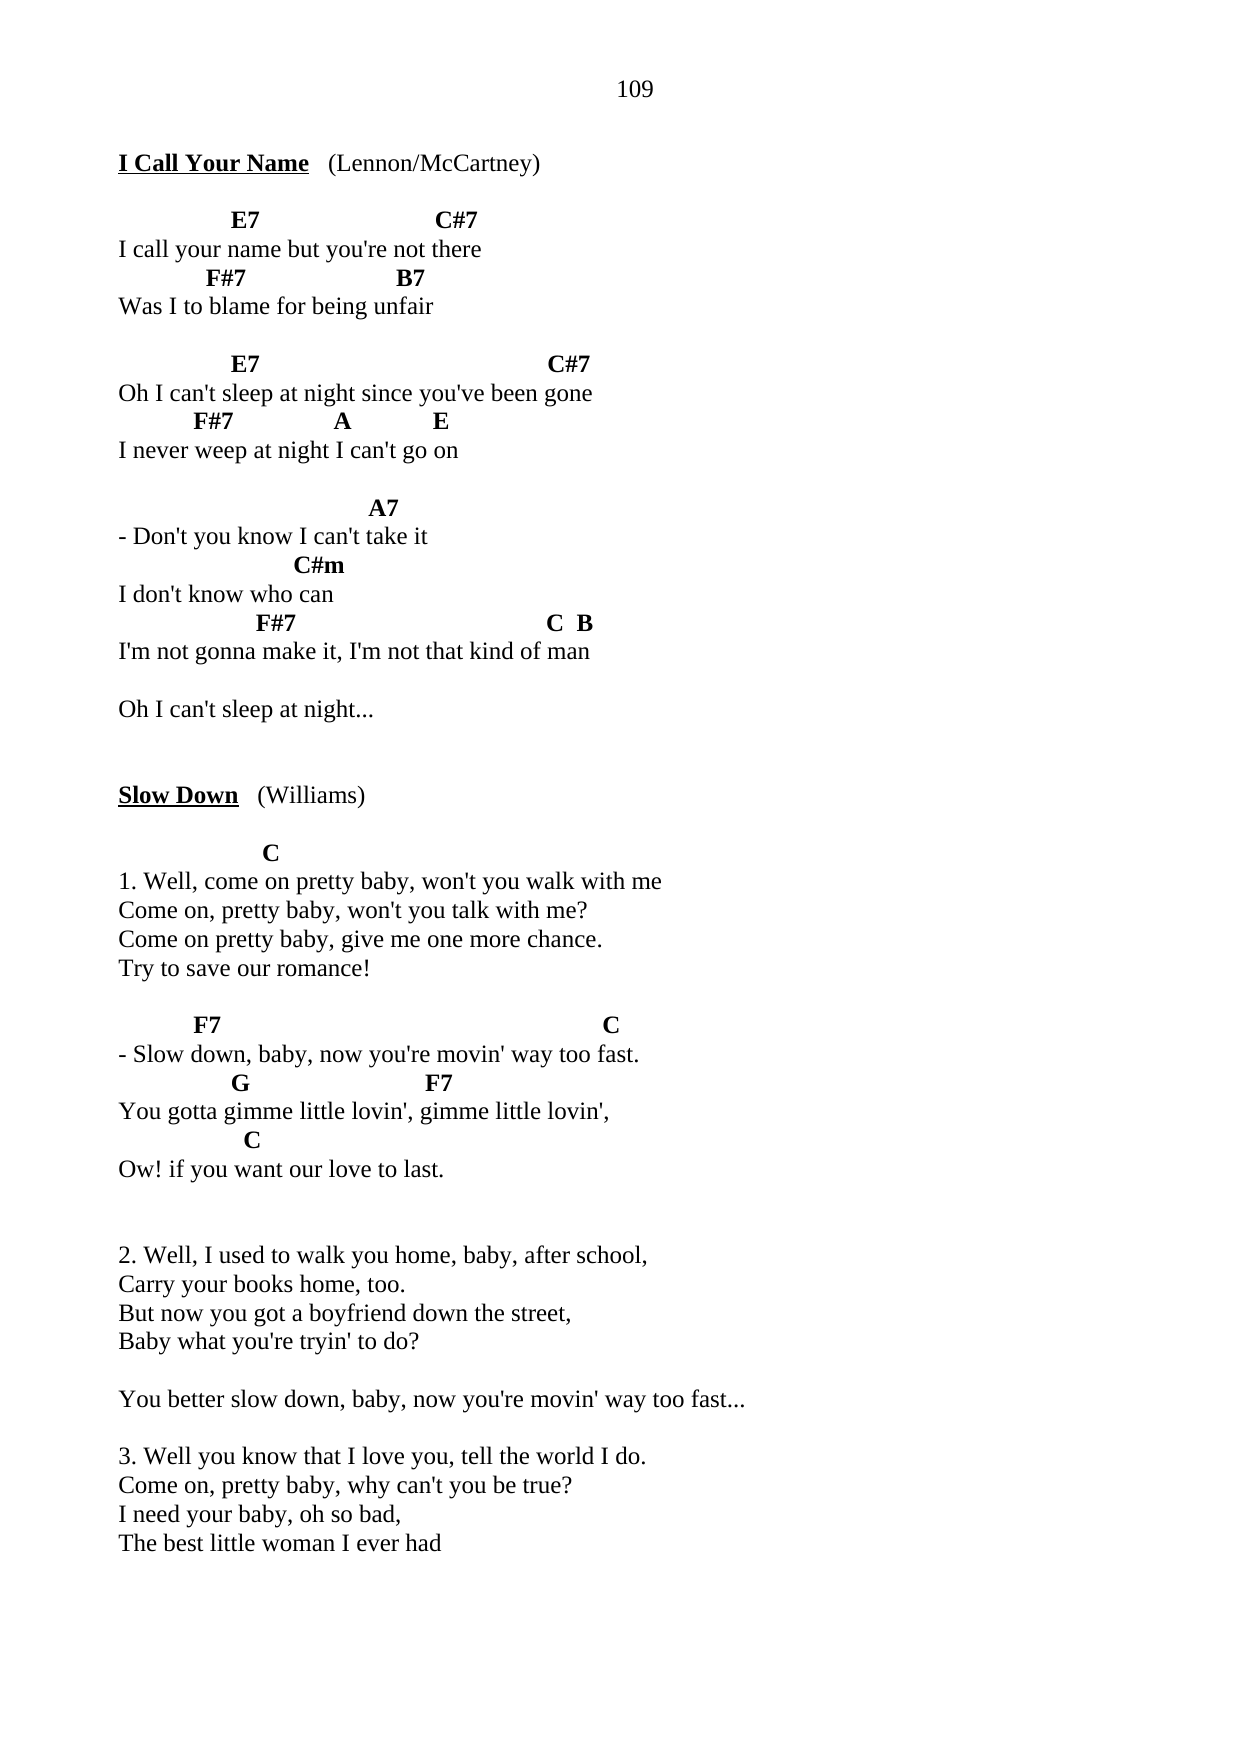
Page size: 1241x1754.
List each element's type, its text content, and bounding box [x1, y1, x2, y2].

text Come on, pretty baby, won't you talk with me? [118, 895, 1152, 924]
text I Call Your Name (Lennon/McCartney) [118, 148, 1152, 176]
text E7 C#7 [118, 349, 1152, 378]
text Ow! if you want our love to last. [118, 1154, 1152, 1183]
text I need your baby, oh so bad, [118, 1499, 1152, 1528]
text Come on pretty baby, give me one more chance. [118, 924, 1152, 953]
text You gotta gimme little lovin', gimme little lovin', [118, 1096, 1152, 1125]
text Come on, pretty baby, why can't you be true? [118, 1470, 1152, 1499]
text Baby what you're tryin' to do? [118, 1326, 1152, 1355]
text I never weep at night I can't go on [118, 435, 1152, 464]
text - Don't you know I can't take it [118, 521, 1152, 550]
text F#7 A E [118, 406, 1152, 435]
text F#7 B7 [118, 263, 1152, 291]
text Try to save our romance! [118, 953, 1152, 981]
text Slow Down (Williams) [118, 780, 1152, 809]
text I'm not gonna make it, I'm not that kind of man [118, 636, 1152, 665]
text - Slow down, baby, now you're movin' way too fast. [118, 1039, 1152, 1068]
text A7 [118, 493, 1152, 521]
text E7 C#7 [118, 205, 1152, 234]
text C [118, 838, 1152, 866]
text The best little woman I ever had [118, 1528, 1152, 1556]
text 3. Well you know that I love you, tell the world I do. [118, 1441, 1152, 1470]
text C [118, 1125, 1152, 1154]
text 1. Well, come on pretty baby, won't you walk with me [118, 866, 1152, 895]
text F7 C [118, 1010, 1152, 1039]
text G F7 [118, 1068, 1152, 1096]
text Oh I can't sleep at night... [118, 694, 1152, 723]
text But now you got a boyfriend down the street, [118, 1298, 1152, 1326]
text Oh I can't sleep at night since you've been gone [118, 378, 1152, 406]
text Was I to blame for being unfair [118, 291, 1152, 320]
text I don't know who can [118, 579, 1152, 608]
text 2. Well, I used to walk you home, baby, after school, [118, 1240, 1152, 1269]
text C#m [118, 550, 1152, 579]
text Carry your books home, too. [118, 1269, 1152, 1298]
text You better slow down, baby, now you're movin' way too fast... [118, 1384, 1152, 1413]
text I call your name but you're not there [118, 234, 1152, 263]
text F#7 C B [118, 608, 1152, 636]
